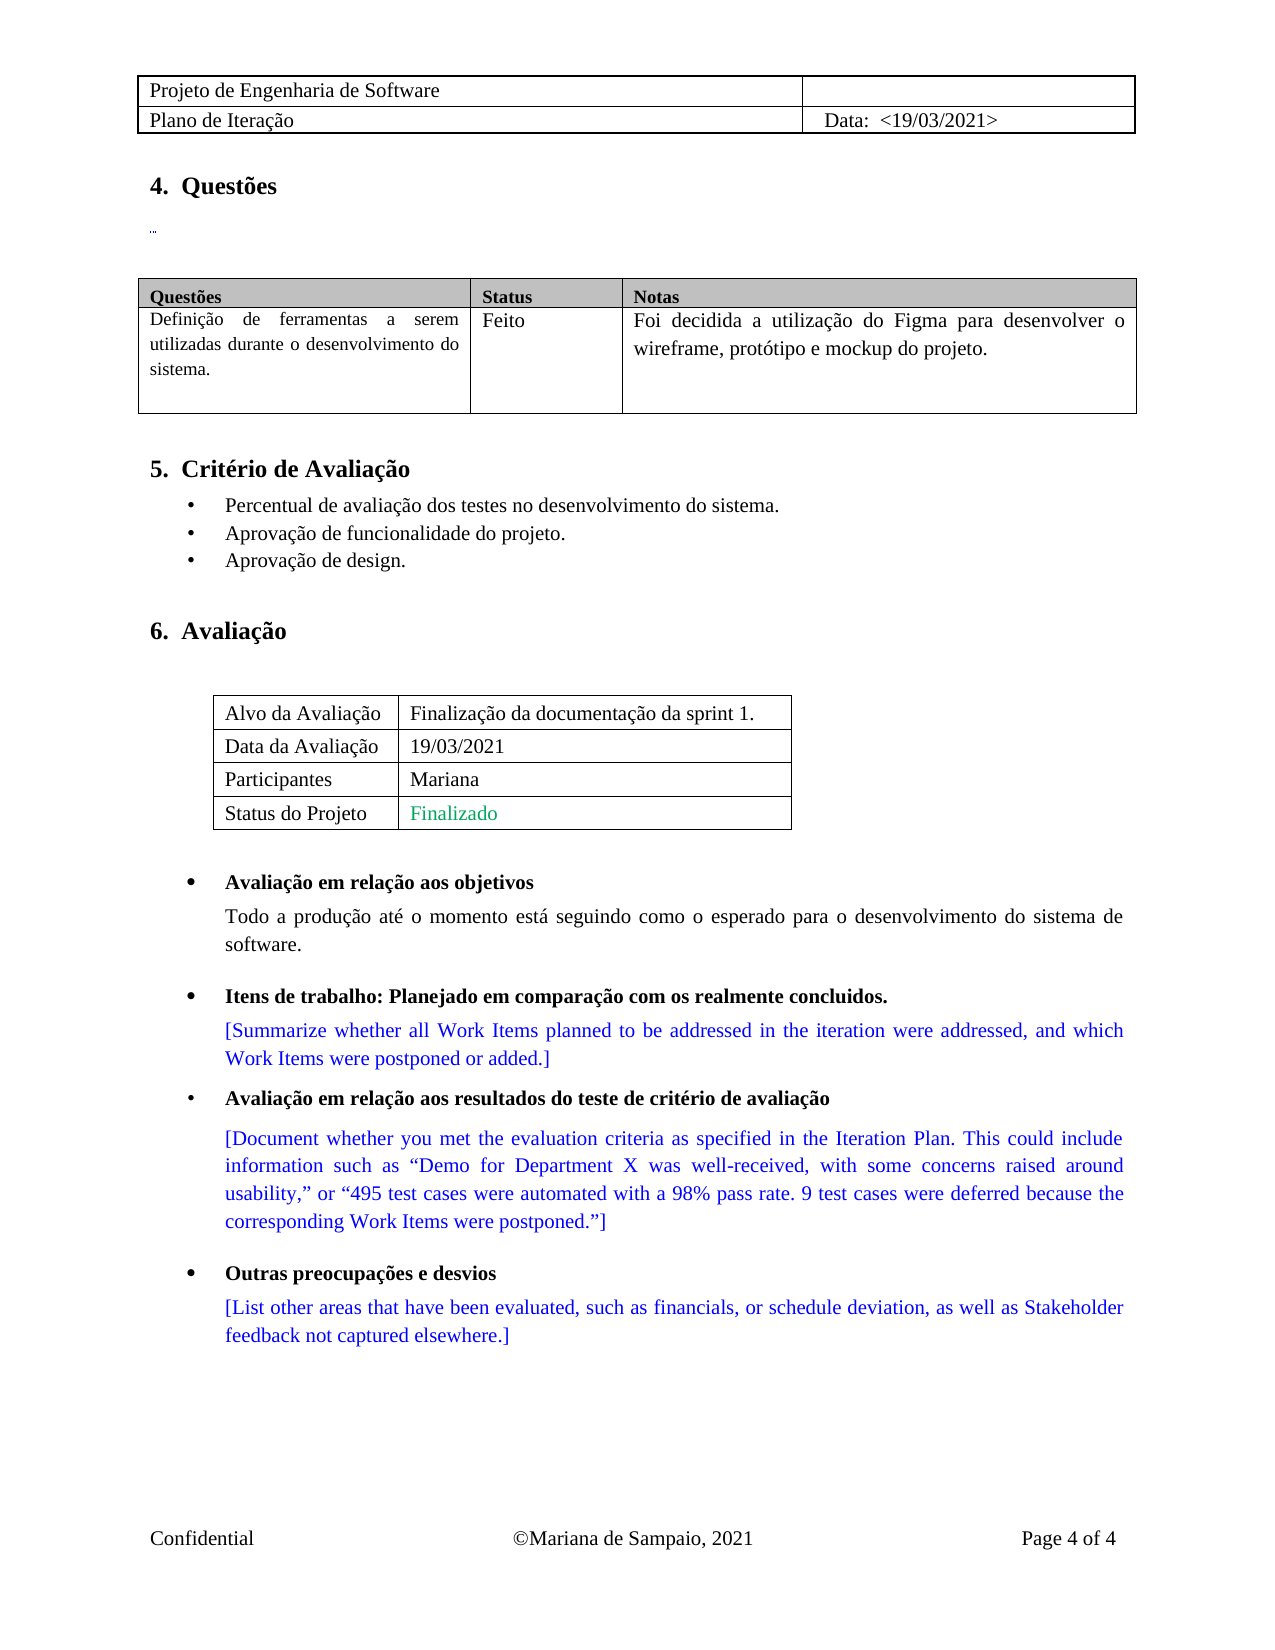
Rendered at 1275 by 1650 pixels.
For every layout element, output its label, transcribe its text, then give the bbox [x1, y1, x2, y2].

subtitle 5. Critério de Avaliação [150, 454, 1125, 482]
list Aprovação de design. [187, 548, 1125, 572]
table_header Questões [139, 279, 470, 307]
table_cell Status do Projeto [214, 797, 398, 829]
subtitle 4. Questões [150, 171, 1125, 200]
list [Summarize whether all Work Items planned to be addressed in the iteration were addressed, and which Work Items were postponed or added.] [225, 1018, 1125, 1070]
table_cell 19/03/2021 [399, 730, 791, 762]
table_cell Data da Avaliação [214, 730, 398, 762]
table_header Finalização da documentação da sprint 1. [399, 696, 791, 729]
subtitle Outras preocupações e desvios [187, 1261, 1125, 1285]
table_header Notas [623, 279, 1136, 307]
list Todo a produção até o momento está seguindo como o esperado para o desenvolvimento do sistema de software. [225, 904, 1125, 956]
list [Document whether you met the evaluation criteria as specified in the Iteration Plan. This could include information such as “Demo for Department X was well-received, with some concerns raised around usability,” or “495 test cases were automated with a 98% pass rate. 9 test cases were deferred because the corresponding Work Items were postponed.”] [225, 1126, 1125, 1233]
table_cell Finalizado [399, 797, 791, 829]
list [List other areas that have been evaluated, such as financials, or schedule deviation, as well as Stakeholder feedback not captured elsewhere.] [225, 1295, 1125, 1347]
list Avaliação em relação aos resultados do teste de critério de avaliação [187, 1086, 1125, 1110]
table_header Alvo da Avaliação [214, 696, 398, 729]
list Percentual de avaliação dos testes no desenvolvimento do sistema. [187, 493, 1125, 517]
table_cell Mariana [399, 763, 791, 796]
table_header Status [471, 279, 622, 307]
table_cell Feito [471, 308, 622, 412]
subtitle 6. Avaliação [150, 616, 1125, 644]
subtitle Avaliação em relação aos objetivos [187, 870, 1125, 894]
table_cell Definição de ferramentas a serem utilizadas durante o desenvolvimento do sistema. [139, 308, 470, 412]
subtitle Itens de trabalho: Planejado em comparação com os realmente concluidos. [187, 984, 1125, 1008]
list Aprovação de funcionalidade do projeto. [187, 521, 1125, 544]
table_cell Foi decidida a utilização do Figma para desenvolver o wireframe, protótipo e mockup do projeto. [623, 308, 1136, 412]
table_cell Participantes [214, 763, 398, 796]
